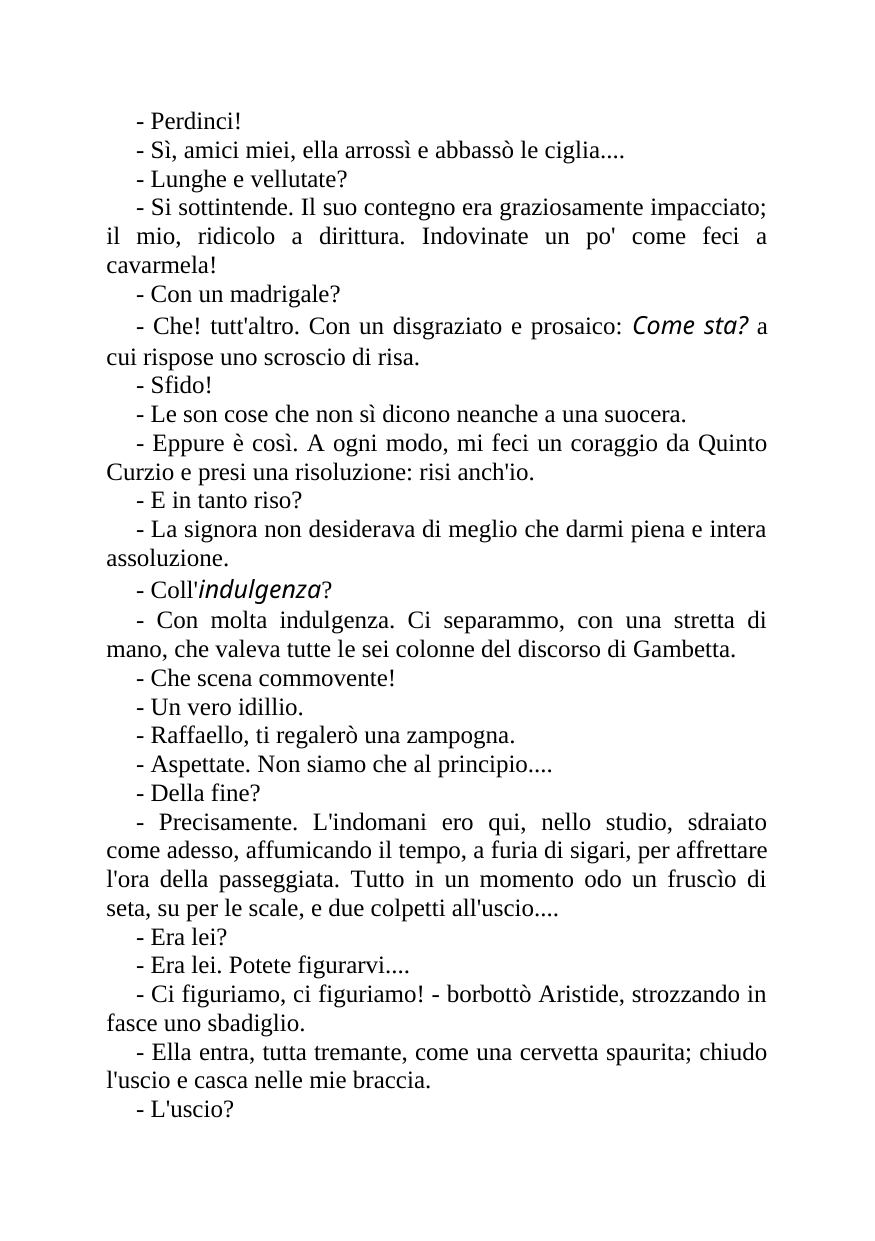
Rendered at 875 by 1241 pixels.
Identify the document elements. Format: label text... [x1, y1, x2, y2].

text - Era lei? [106, 922, 768, 951]
text - Coll'indulgenza? [106, 572, 768, 606]
text - L'uscio? [106, 1094, 768, 1123]
text - Con molta indulgenza. Ci separammo, con una stretta di mano, che valeva tutte le sei colonne del discorso di Gambetta. [106, 606, 768, 663]
text - Si sottintende. Il suo contegno era graziosamente impacciato; il mio, ridicolo a dirittura. Indovinate un po' come feci a cavarmela! [106, 192, 768, 279]
text - Ella entra, tutta tremante, come una cervetta spaurita; chiudo l'uscio e casca nelle mie braccia. [106, 1037, 768, 1094]
text - Perdinci! [106, 106, 768, 135]
text - Sì, amici miei, ella arrossì e abbassò le ciglia.... [106, 135, 768, 164]
text - Lunghe e vellutate? [106, 164, 768, 192]
text - Raffaello, ti regalerò una zampogna. [106, 721, 768, 749]
text - Che! tutt'altro. Con un disgraziato e prosaico: Come sta? a cui rispose uno scroscio di risa. [106, 307, 768, 370]
text - Della fine? [106, 778, 768, 807]
text - Eppure è così. A ogni modo, mi feci un coraggio da Quinto Curzio e presi una risoluzione: risi anch'io. [106, 428, 768, 485]
text - Un vero idillio. [106, 692, 768, 721]
text - Con un madrigale? [106, 279, 768, 307]
text - Era lei. Potete figurarvi.... [106, 951, 768, 979]
text - Ci figuriamo, ci figuriamo! - borbottò Aristide, strozzando in fasce uno sbadiglio. [106, 979, 768, 1037]
text - Che scena commovente! [106, 663, 768, 692]
text - Sfido! [106, 370, 768, 399]
text - Le son cose che non sì dicono neanche a una suocera. [106, 399, 768, 428]
text - Precisamente. L'indomani ero qui, nello studio, sdraiato come adesso, affumicando il tempo, a furia di sigari, per affrettare l'ora della passeggiata. Tutto in un momento odo un fruscìo di seta, su per le scale, e due colpetti all'uscio.... [106, 807, 768, 922]
text - E in tanto riso? [106, 485, 768, 514]
text - Aspettate. Non siamo che al principio.... [106, 749, 768, 778]
text - La signora non desiderava di meglio che darmi piena e intera assoluzione. [106, 514, 768, 572]
